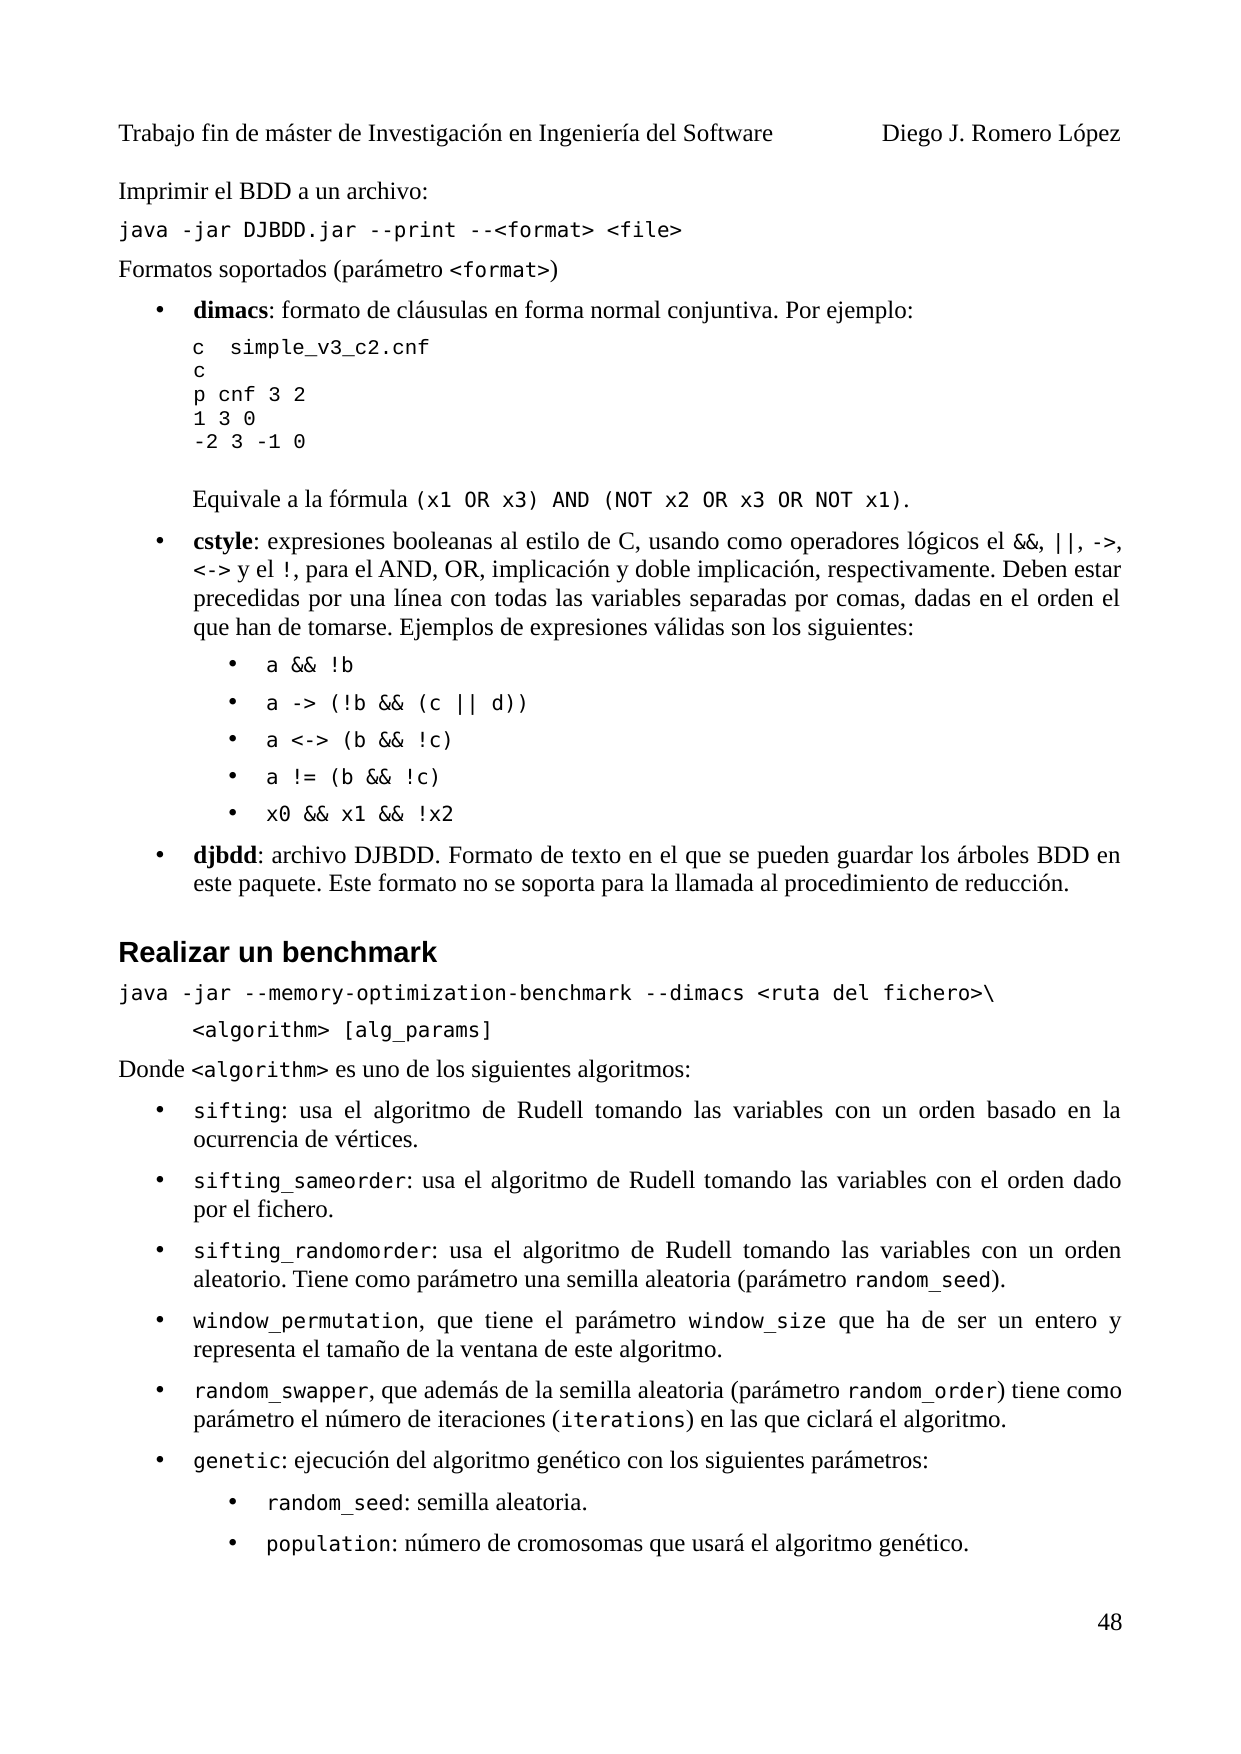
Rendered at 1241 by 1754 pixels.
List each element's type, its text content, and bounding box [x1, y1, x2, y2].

list x0 && x1 && !x2 [228, 802, 1122, 827]
list a && !b [228, 653, 1122, 678]
list population: número de cromosomas que usará el algoritmo genético. [228, 1528, 1122, 1557]
text Formatos soportados (parámetro <format>) [118, 254, 1122, 283]
list sifting_randomorder: usa el algoritmo de Rudell tomando las variables con un orden aleatorio. Tiene como parámetro una semilla aleatoria (parámetro random_seed). [156, 1236, 1122, 1293]
text Equivale a la fórmula (x1 OR x3) AND (NOT x2 OR x3 OR NOT x1). [192, 484, 1122, 513]
text Donde <algorithm> es uno de los siguientes algoritmos: [118, 1054, 1122, 1083]
list sifting: usa el algoritmo de Rudell tomando las variables con un orden basado en la ocurrencia de vértices. [156, 1096, 1122, 1153]
list random_seed: semilla aleatoria. [228, 1487, 1122, 1516]
list a -> (!b && (c || d)) [228, 691, 1122, 715]
list dimacs: formato de cláusulas en forma normal conjuntiva. Por ejemplo: [156, 296, 1122, 324]
list window_permutation, que tiene el parámetro window_size que ha de ser un entero y representa el tamaño de la ventana de este algoritmo. [156, 1306, 1122, 1363]
text 1 3 0 [118, 408, 1122, 431]
text p cnf 3 2 [118, 384, 1122, 408]
text -2 3 -1 0 [118, 431, 1122, 455]
subtitle Realizar un benchmark [118, 935, 1122, 968]
text c simple_v3_c2.cnf [192, 337, 1122, 361]
list sifting_sameorder: usa el algoritmo de Rudell tomando las variables con el orden dado por el fichero. [156, 1166, 1122, 1223]
text c [118, 361, 1122, 384]
list cstyle: expresiones booleanas al estilo de C, usando como operadores lógicos el &&, ||, ->, <-> y el !, para el AND, OR, implicación y doble implicación, respectivamente. Deben estar precedidas por una línea con todas las variables separadas por comas, dadas en el orden el que han de tomarse. Ejemplos de expresiones válidas son los siguientes: [156, 526, 1122, 641]
list genetic: ejecución del algoritmo genético con los siguientes parámetros: [156, 1446, 1122, 1474]
text java -jar DJBDD.jar --print --<format> <file> [118, 218, 1122, 242]
list djbdd: archivo DJBDD. Formato de texto en el que se pueden guardar los árboles BDD en este paquete. Este formato no se soporta para la llamada al procedimiento de reducción. [156, 840, 1122, 897]
text java -jar --memory-optimization-benchmark --dimacs <ruta del fichero>\ [118, 981, 1122, 1005]
list random_swapper, que además de la semilla aleatoria (parámetro random_order) tiene como parámetro el número de iteraciones (iterations) en las que ciclará el algoritmo. [156, 1376, 1122, 1433]
list a <-> (b && !c) [228, 728, 1122, 753]
text Imprimir el BDD a un archivo: [118, 176, 1122, 205]
text <algorithm> [alg_params] [118, 1018, 1122, 1042]
list a != (b && !c) [228, 765, 1122, 790]
